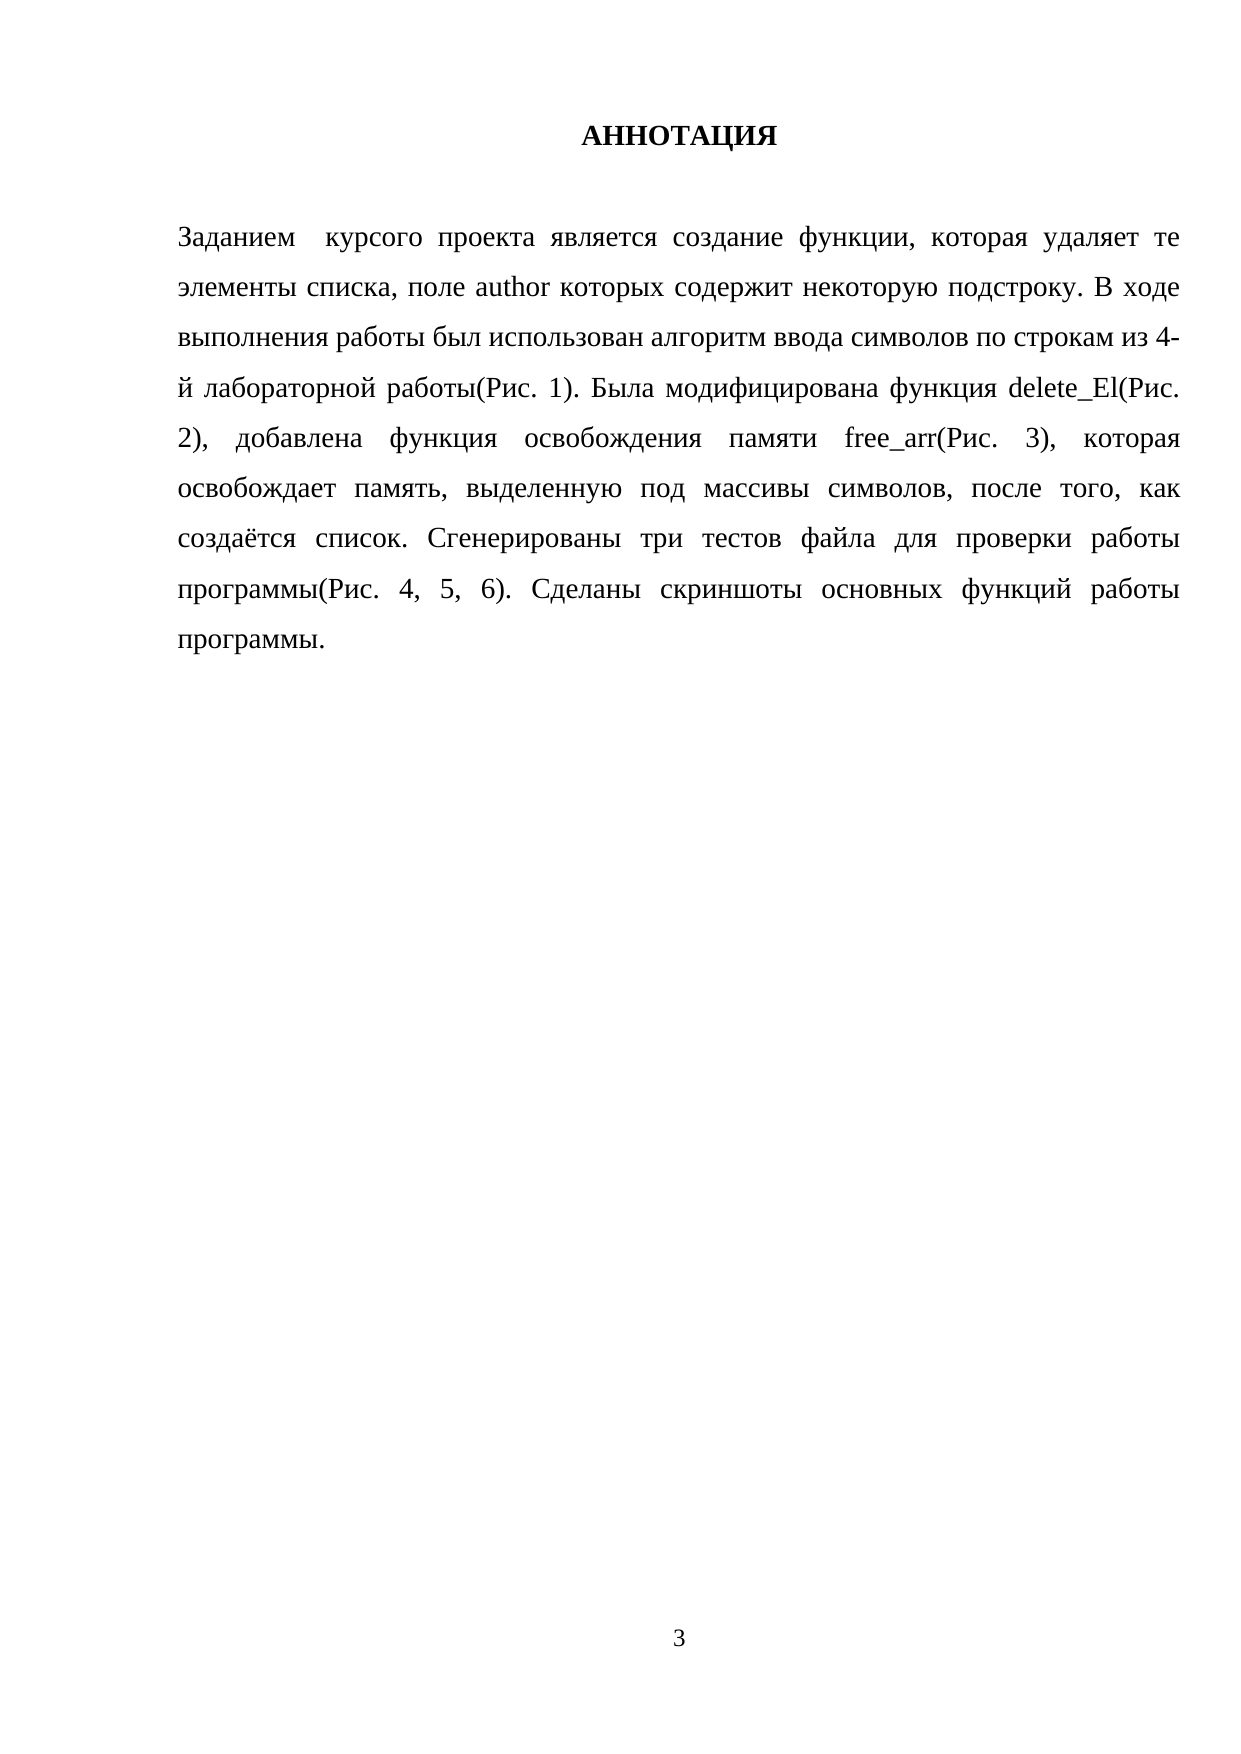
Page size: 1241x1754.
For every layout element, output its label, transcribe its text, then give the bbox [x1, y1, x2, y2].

text Аннотация [177, 118, 1181, 152]
text Заданием курсого проекта является создание функции, которая удаляет те элементы списка, поле author которых содержит некоторую подстроку. В ходе выполнения работы был использован алгоритм ввода символов по строкам из 4-й лабораторной работы(Рис. 1). Была модифицирована функция delete_El(Рис. 2), добавлена функция освобождения памяти free_arr(Рис. 3), которая освобождает память, выделенную под массивы символов, после того, как создаётся список. Сгенерированы три тестов файла для проверки работы программы(Рис. 4, 5, 6). Сделаны скриншоты основных функций работы программы. [177, 219, 1181, 655]
